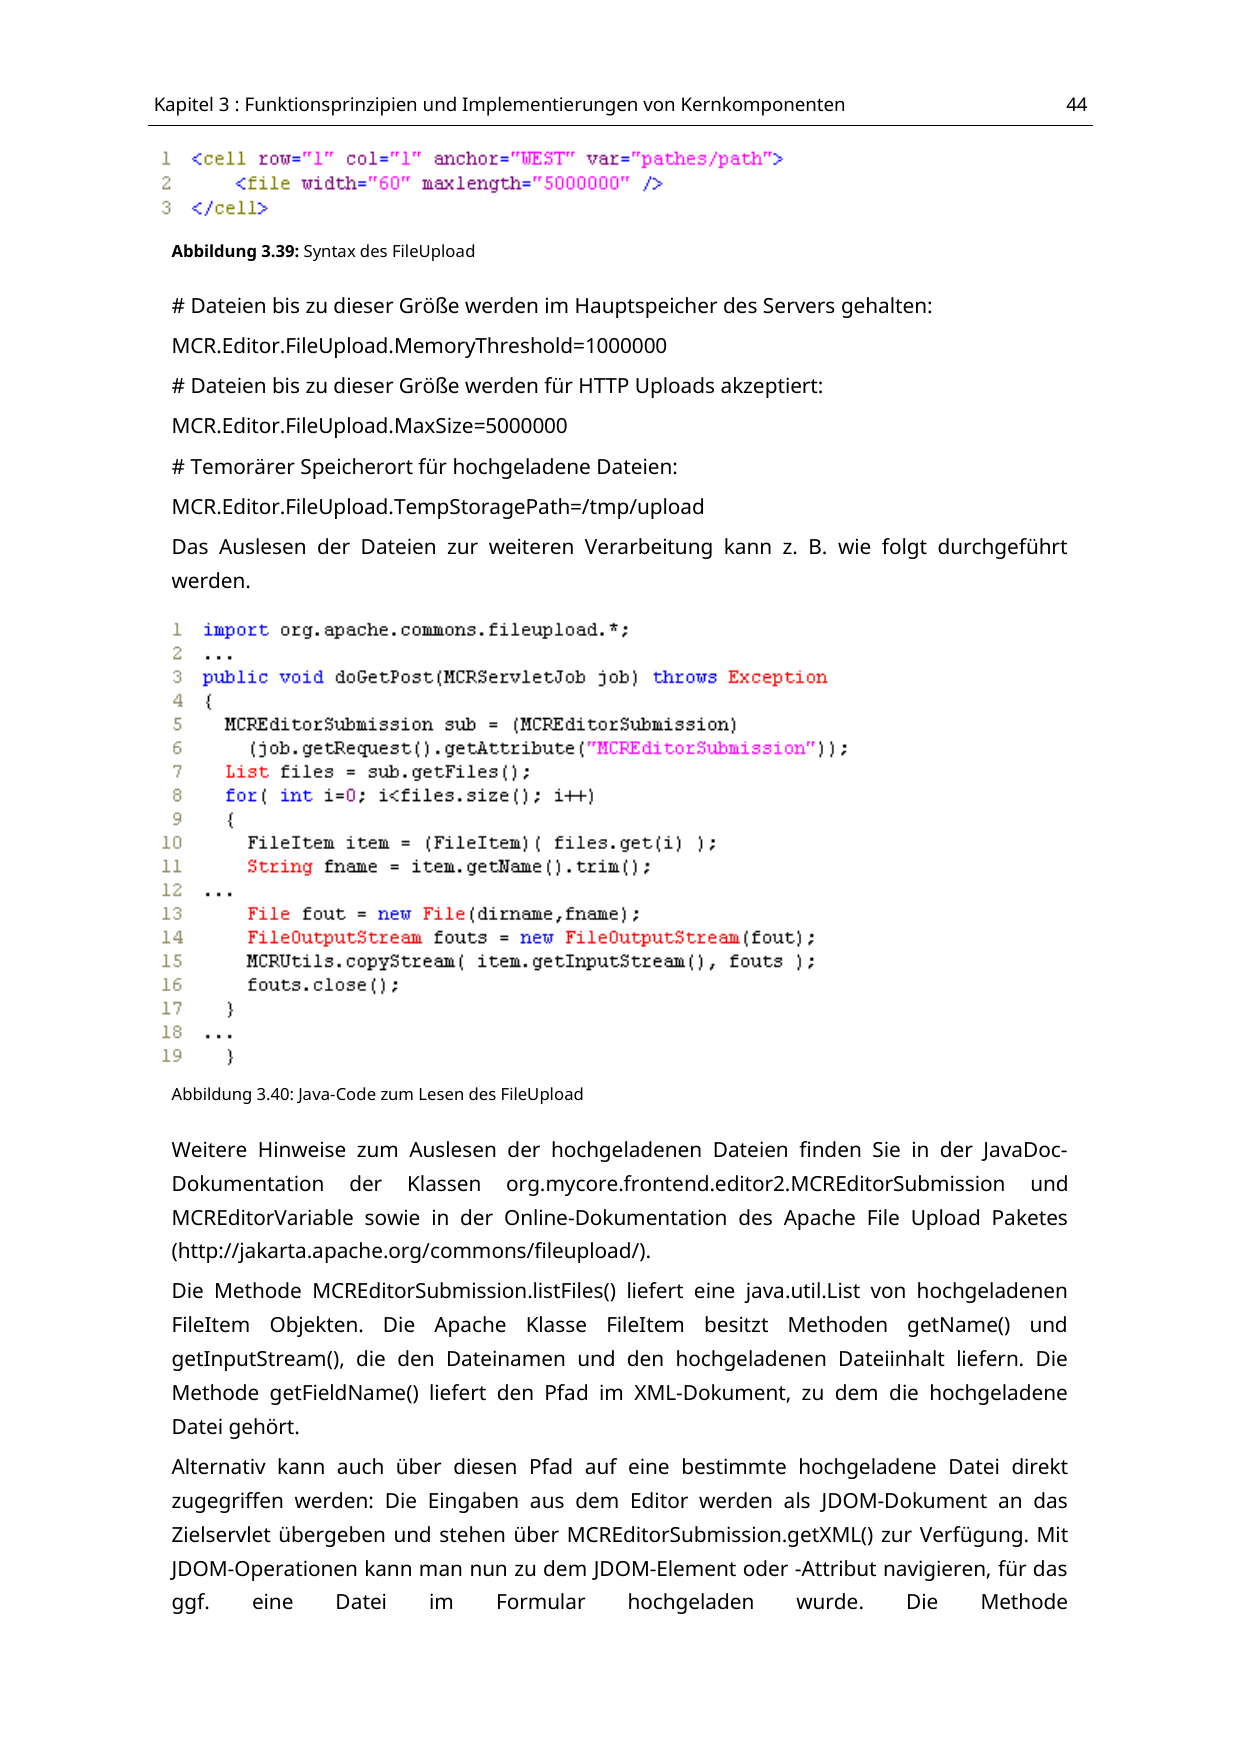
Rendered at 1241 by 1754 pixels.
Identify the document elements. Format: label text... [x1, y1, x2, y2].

text Alternativ kann auch über diesen Pfad auf eine bestimmte hochgeladene Datei direkt zugegriffen werden: Die Eingaben aus dem Editor werden als JDOM-Dokument an das Zielservlet übergeben und stehen über MCREditorSubmission.getXML() zur Verfügung. Mit JDOM-Operationen kann man nun zu dem JDOM-Element oder -Attribut navigieren, für das ggf. eine Datei im Formular hochgeladen wurde. Die Methode [171, 1452, 1069, 1616]
text MCR.Editor.FileUpload.MaxSize=5000000 [171, 412, 1069, 440]
text # Dateien bis zu dieser Größe werden für HTTP Uploads akzeptiert: [171, 372, 1069, 400]
text Abbildung 3.39: Syntax des FileUpload [171, 223, 816, 262]
text # Dateien bis zu dieser Größe werden im Hauptspeicher des Servers gehalten: [171, 148, 1069, 319]
text Das Auslesen der Dateien zur weiteren Verarbeitung kann z. B. wie folgt durchgeführt werden. [171, 532, 1069, 594]
text Weitere Hinweise zum Auslesen der hochgeladenen Dateien finden Sie in der JavaDoc-Dokumentation der Klassen org.mycore.frontend.editor2.MCREditorSubmission und MCREditorVariable sowie in der Online-Dokumentation des Apache File Upload Paketes (http://jakarta.apache.org/commons/fileupload/). [148, 606, 1069, 1265]
text # Temorärer Speicherort für hochgeladene Dateien: [171, 452, 1069, 480]
text MCR.Editor.FileUpload.MemoryThreshold=1000000 [171, 331, 1069, 360]
text MCR.Editor.FileUpload.TempStoragePath=/tmp/upload [171, 492, 1069, 520]
text Die Methode MCREditorSubmission.listFiles() liefert eine java.util.List von hochgeladenen FileItem Objekten. Die Apache Klasse FileItem besitzt Methoden getName() und getInputStream(), die den Dateinamen und den hochgeladenen Dateiinhalt liefern. Die Methode getFieldName() liefert den Pfad im XML-Dokument, zu dem die hochgeladene Datei gehört. [171, 1277, 1069, 1440]
text Abbildung 3.40: Java-Code zum Lesen des FileUpload [171, 1067, 896, 1106]
